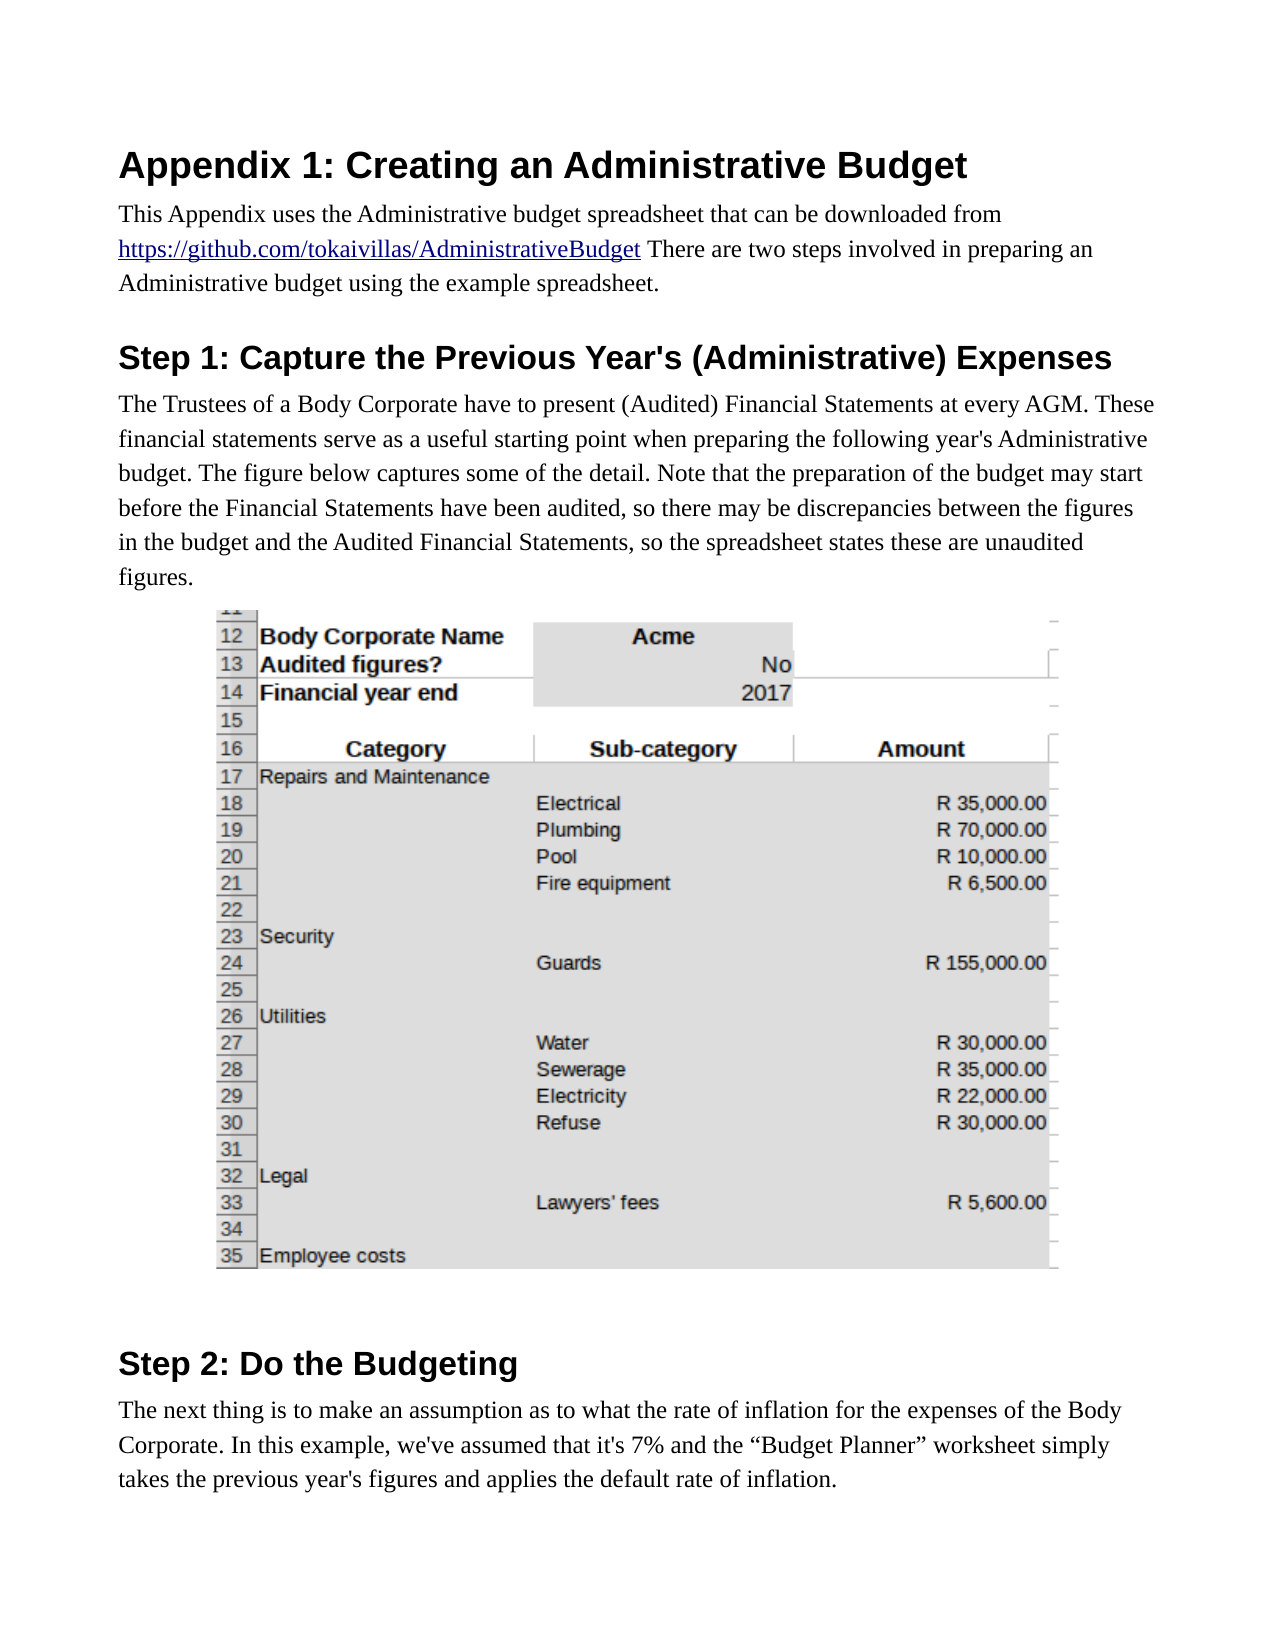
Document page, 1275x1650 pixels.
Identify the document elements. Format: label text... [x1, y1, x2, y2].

text This Appendix uses the Administrative budget spreadsheet that can be downloaded from https://github.com/tokaivillas/AdministrativeBudget There are two steps involved in preparing an Administrative budget using the example spreadsheet. [118, 199, 1157, 297]
subtitle Appendix 1: Creating an Administrative Budget [118, 143, 1157, 187]
picture [216, 610, 1059, 1269]
text The next thing is to make an assumption as to what the rate of inflation for the expenses of the Body Corporate. In this example, we've assumed that it's 7% and the “Budget Planner” worksheet simply takes the previous year's figures and applies the default rate of inflation. [118, 1395, 1157, 1493]
subtitle Step 1: Capture the Previous Year's (Administrative) Expenses [118, 338, 1157, 377]
subtitle Step 2: Do the Budgeting [118, 1344, 1157, 1383]
text The Trustees of a Body Corporate have to present (Audited) Financial Statements at every AGM. These financial statements serve as a useful starting point when preparing the following year's Administrative budget. The figure below captures some of the detail. Note that the preparation of the budget may start before the Financial Statements have been audited, so there may be discrepancies between the figures in the budget and the Audited Financial Statements, so the spreadsheet states these are unaudited figures. [118, 389, 1157, 590]
